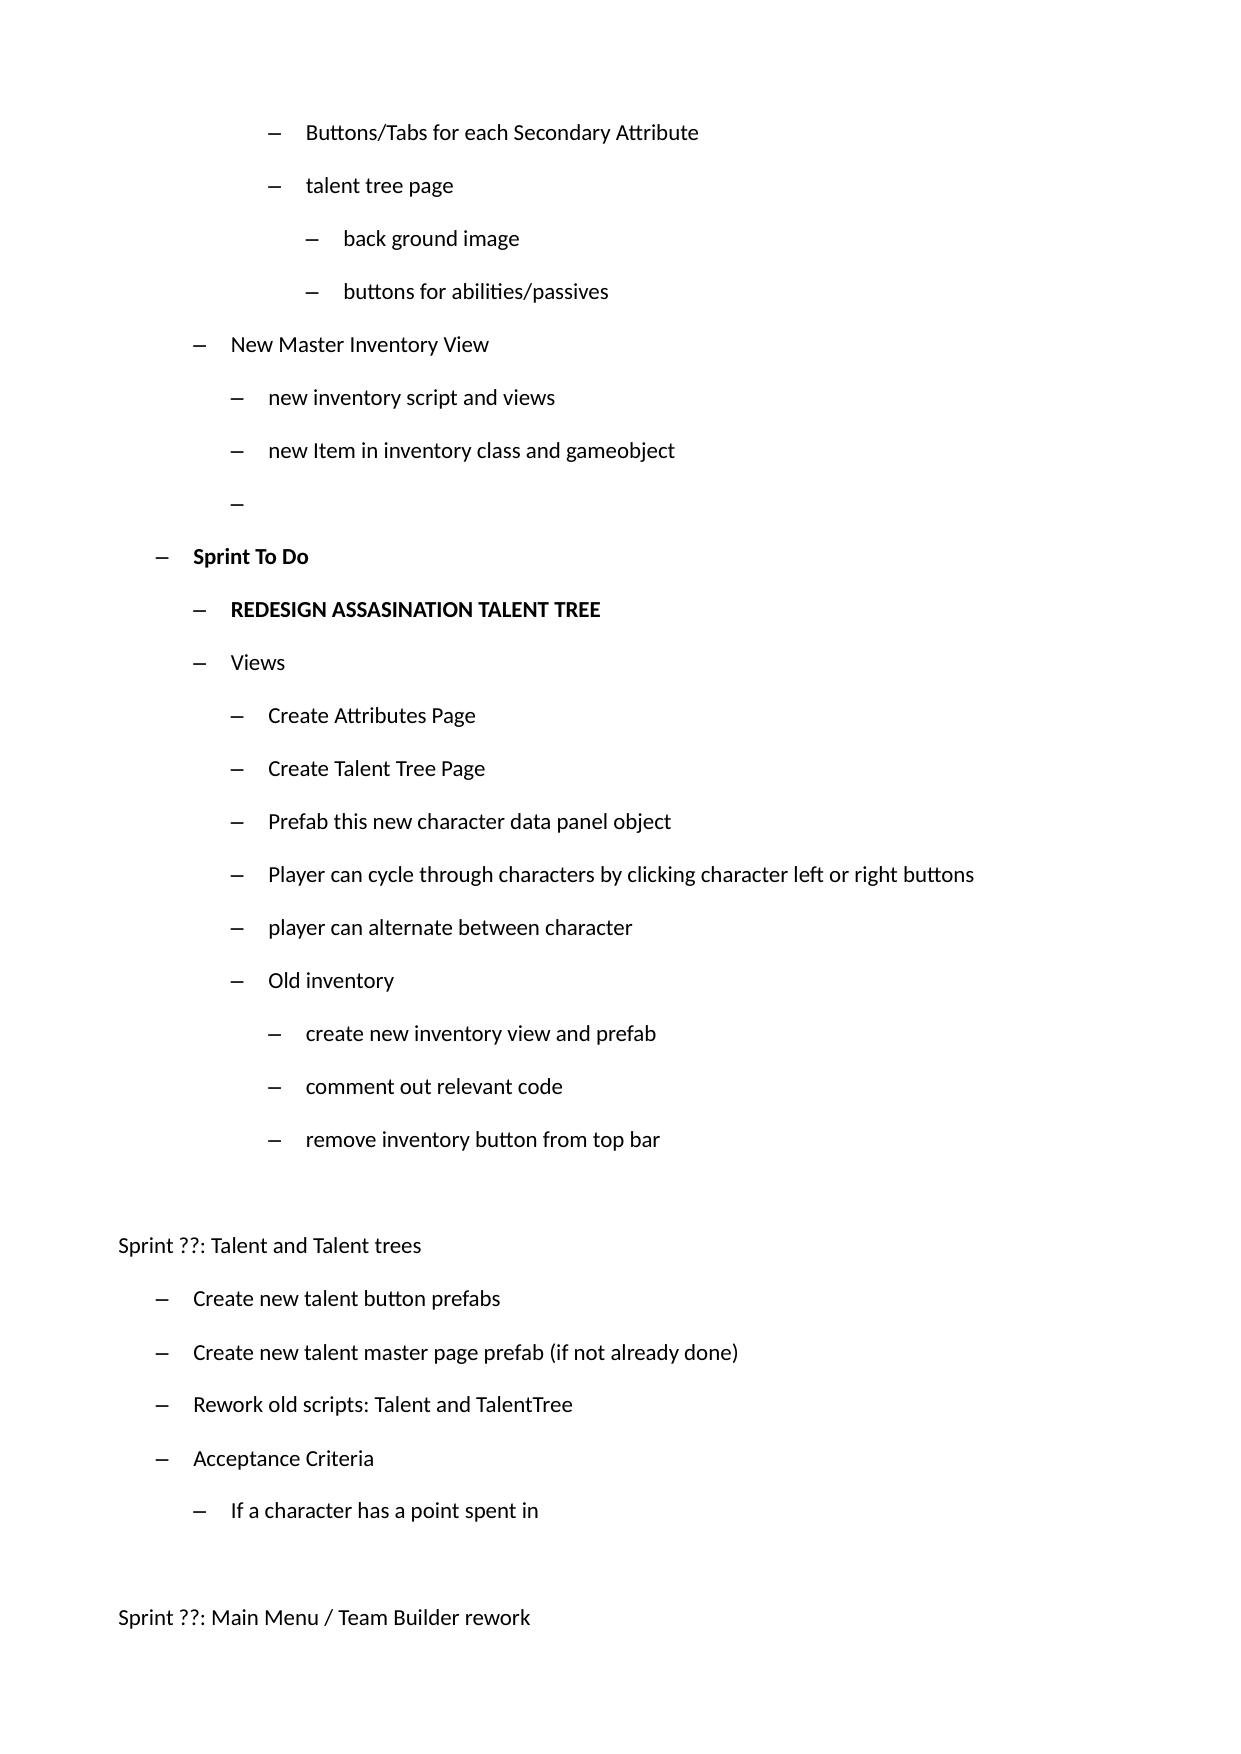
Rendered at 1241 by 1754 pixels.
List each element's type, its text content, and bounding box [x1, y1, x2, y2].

list Create new talent button prefabs [156, 1284, 1122, 1313]
list Create new talent master page prefab (if not already done) [156, 1338, 1122, 1366]
list Sprint To Do [156, 542, 1122, 570]
list Create Attributes Page [231, 701, 1122, 729]
list Buttons/Tabs for each Secondary Attribute [268, 118, 1122, 146]
list Rework old scripts: Talent and TalentTree [156, 1391, 1122, 1419]
list back ground image [306, 224, 1122, 252]
list remove inventory button from top bar [268, 1126, 1122, 1153]
list buttons for abilities/passives [306, 277, 1122, 305]
list Prefab this new character data panel object [231, 807, 1122, 835]
list REDESIGN ASSASINATION TALENT TREE [193, 595, 1122, 623]
list Player can cycle through characters by clicking character left or right buttons [231, 860, 1122, 888]
list Create Talent Tree Page [231, 754, 1122, 782]
list New Master Inventory View [193, 330, 1122, 358]
list player can alternate between character [231, 913, 1122, 941]
list Acceptance Criteria [156, 1444, 1122, 1472]
list talent tree page [268, 171, 1122, 199]
list new inventory script and views [231, 383, 1122, 411]
list create new inventory view and prefab [268, 1019, 1122, 1047]
text Sprint ??: Main Menu / Team Builder rework [118, 1603, 1122, 1631]
list If a character has a point spent in [193, 1497, 1122, 1525]
list comment out relevant code [268, 1072, 1122, 1101]
list new Item in inventory class and gameobject [231, 436, 1122, 464]
list Views [193, 648, 1122, 676]
list Old inventory [231, 966, 1122, 994]
text Sprint ??: Talent and Talent trees [118, 1232, 1122, 1259]
